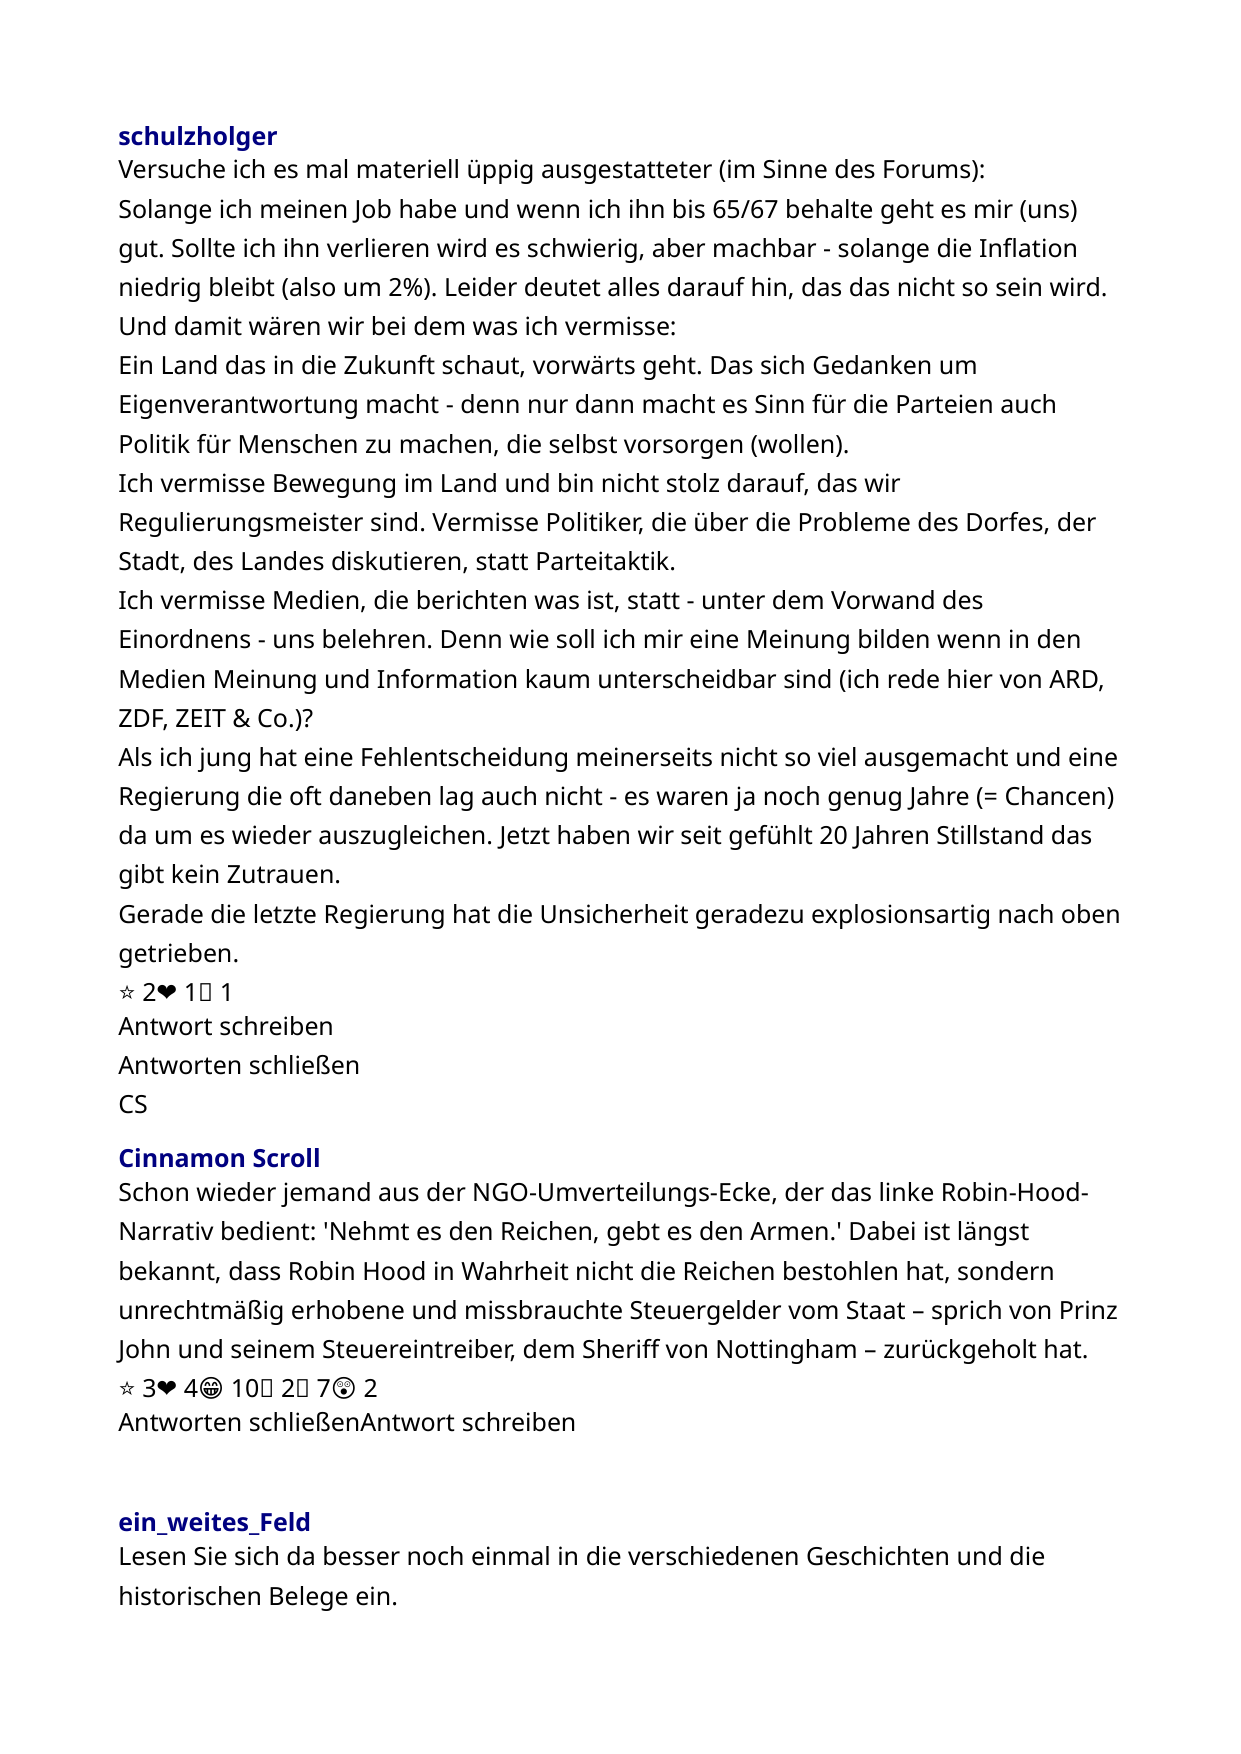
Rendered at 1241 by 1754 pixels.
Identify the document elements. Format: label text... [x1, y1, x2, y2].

text Antworten schließenAntwort schreiben [118, 1405, 1122, 1439]
text Lesen Sie sich da besser noch einmal in die verschiedenen Geschichten und die historischen Belege ein. [118, 1539, 1122, 1612]
text CS [118, 1087, 1122, 1121]
text Antwort schreiben [118, 1009, 1122, 1043]
text Antworten schließen [118, 1048, 1122, 1082]
text Ein Land das in die Zukunft schaut, vorwärts geht. Das sich Gedanken um Eigenverantwortung macht - denn nur dann macht es Sinn für die Parteien auch Politik für Menschen zu machen, die selbst vorsorgen (wollen). [118, 348, 1122, 460]
text Als ich jung hat eine Fehlentscheidung meinerseits nicht so viel ausgemacht und eine Regierung die oft daneben lag auch nicht - es waren ja noch genug Jahre (= Chancen) da um es wieder auszugleichen. Jetzt haben wir seit gefühlt 20 Jahren Stillstand das gibt kein Zutrauen. [118, 740, 1122, 891]
text Versuche ich es mal materiell üppig ausgestatteter (im Sinne des Forums): [118, 152, 1122, 186]
subtitle ein_weites_Feld [118, 1505, 1122, 1539]
text Schon wieder jemand aus der NGO-Umverteilungs-Ecke, der das linke Robin-Hood-Narrativ bedient: 'Nehmt es den Reichen, gebt es den Armen.' Dabei ist längst bekannt, dass Robin Hood in Wahrheit nicht die Reichen bestohlen hat, sondern unrechtmäßig erhobene und missbrauchte Steuergelder vom Staat – sprich von Prinz John und seinem Steuereintreiber, dem Sheriff von Nottingham – zurückgeholt hat. [118, 1175, 1122, 1366]
text ⭐️ 3❤️ 4😁 10🙁 2🤨 7😲 2 [118, 1371, 1122, 1405]
text Ich vermisse Medien, die berichten was ist, statt - unter dem Vorwand des Einordnens - uns belehren. Denn wie soll ich mir eine Meinung bilden wenn in den Medien Meinung und Information kaum unterscheidbar sind (ich rede hier von ARD, ZDF, ZEIT & Co.)? [118, 583, 1122, 734]
text Ich vermisse Bewegung im Land und bin nicht stolz darauf, das wir Regulierungsmeister sind. Vermisse Politiker, die über die Probleme des Dorfes, der Stadt, des Landes diskutieren, statt Parteitaktik. [118, 466, 1122, 578]
subtitle schulzholger [118, 118, 1122, 152]
text Solange ich meinen Job habe und wenn ich ihn bis 65/67 behalte geht es mir (uns) gut. Sollte ich ihn verlieren wird es schwierig, aber machbar - solange die Inflation niedrig bleibt (also um 2%). Leider deutet alles darauf hin, das das nicht so sein wird. Und damit wären wir bei dem was ich vermisse: [118, 191, 1122, 343]
text ⭐️ 2❤️ 1🤨 1 [118, 975, 1122, 1009]
subtitle Cinnamon Scroll [118, 1141, 1122, 1175]
text Gerade die letzte Regierung hat die Unsicherheit geradezu explosionsartig nach oben getrieben. [118, 896, 1122, 969]
